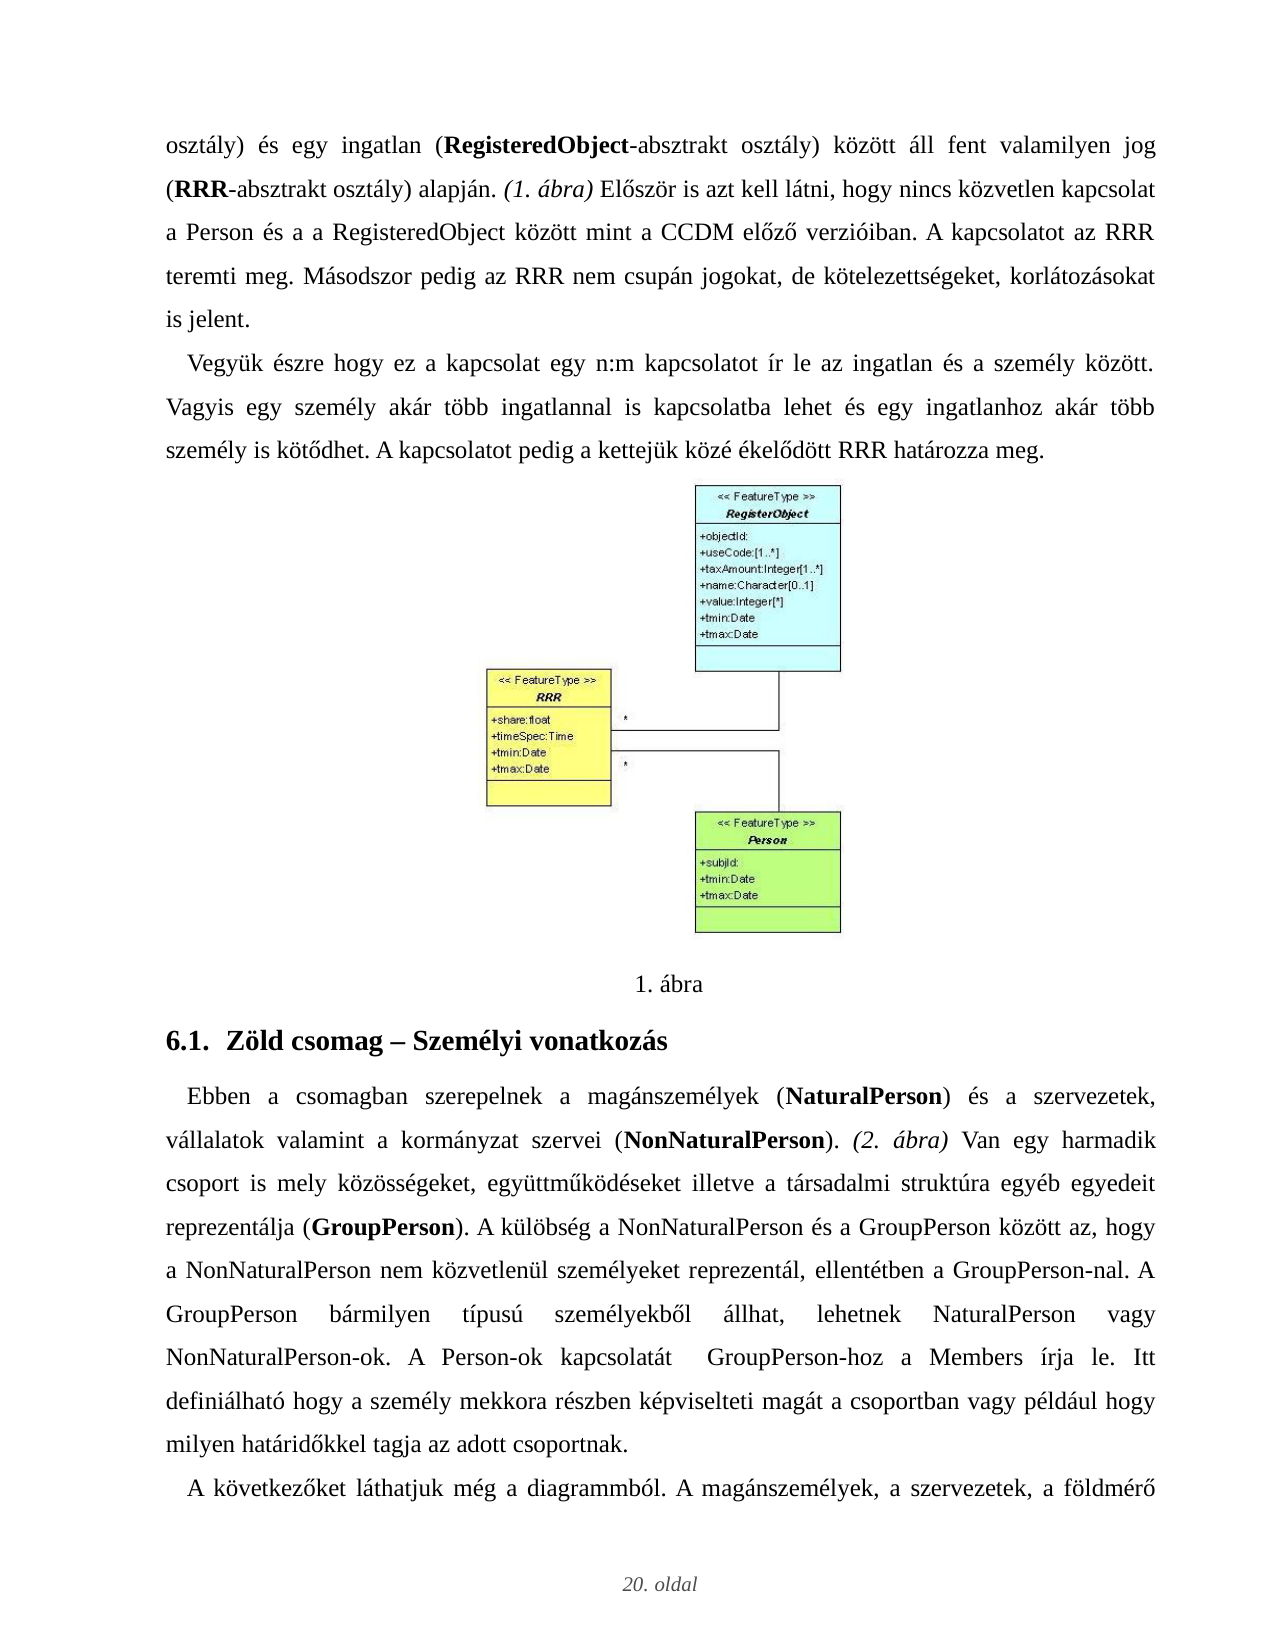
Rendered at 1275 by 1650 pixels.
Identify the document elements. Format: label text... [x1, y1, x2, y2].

text Ebben a csomagban szerepelnek a magánszemélyek (NaturalPerson) és a szervezetek, vállalatok valamint a kormányzat szervei (NonNaturalPerson). (2. ábra) Van egy harmadik csoport is mely közösségeket, együttműködéseket illetve a társadalmi struktúra egyéb egyedeit reprezentálja (GroupPerson). A külöbség a NonNaturalPerson és a GroupPerson között az, hogy a NonNaturalPerson nem közvetlenül személyeket reprezentál, ellentétben a GroupPerson-nal. A GroupPerson bármilyen típusú személyekből állhat, lehetnek NaturalPerson vagy NonNaturalPerson-ok. A Person-ok kapcsolatát GroupPerson-hoz a Members írja le. Itt definiálható hogy a személy mekkora részben képviselteti magát a csoportban vagy például hogy milyen határidőkkel tagja az adott csoportnak. [166, 1081, 1156, 1458]
text 1. ábra [166, 969, 1156, 998]
text A következőket láthatjuk még a diagrammból. A magánszemélyek, a szervezetek, a földmérő [166, 1473, 1156, 1502]
picture [477, 478, 864, 940]
text Vegyük észre hogy ez a kapcsolat egy n:m kapcsolatot ír le az ingatlan és a személy között. Vagyis egy személy akár több ingatlannal is kapcsolatba lehet és egy ingatlanhoz akár több személy is kötődhet. A kapcsolatot pedig a kettejük közé ékelődött RRR határozza meg. [166, 348, 1156, 464]
text osztály) és egy ingatlan (RegisteredObject-absztrakt osztály) között áll fent valamilyen jog (RRR-absztrakt osztály) alapján. (1. ábra) Először is azt kell látni, hogy nincs közvetlen kapcsolat a Person és a a RegisteredObject között mint a CCDM előző verzióiban. A kapcsolatot az RRR teremti meg. Másodszor pedig az RRR nem csupán jogokat, de kötelezettségeket, korlátozásokat is jelent. [166, 130, 1156, 333]
subtitle Zöld csomag – Személyi vonatkozás [166, 1023, 1156, 1057]
